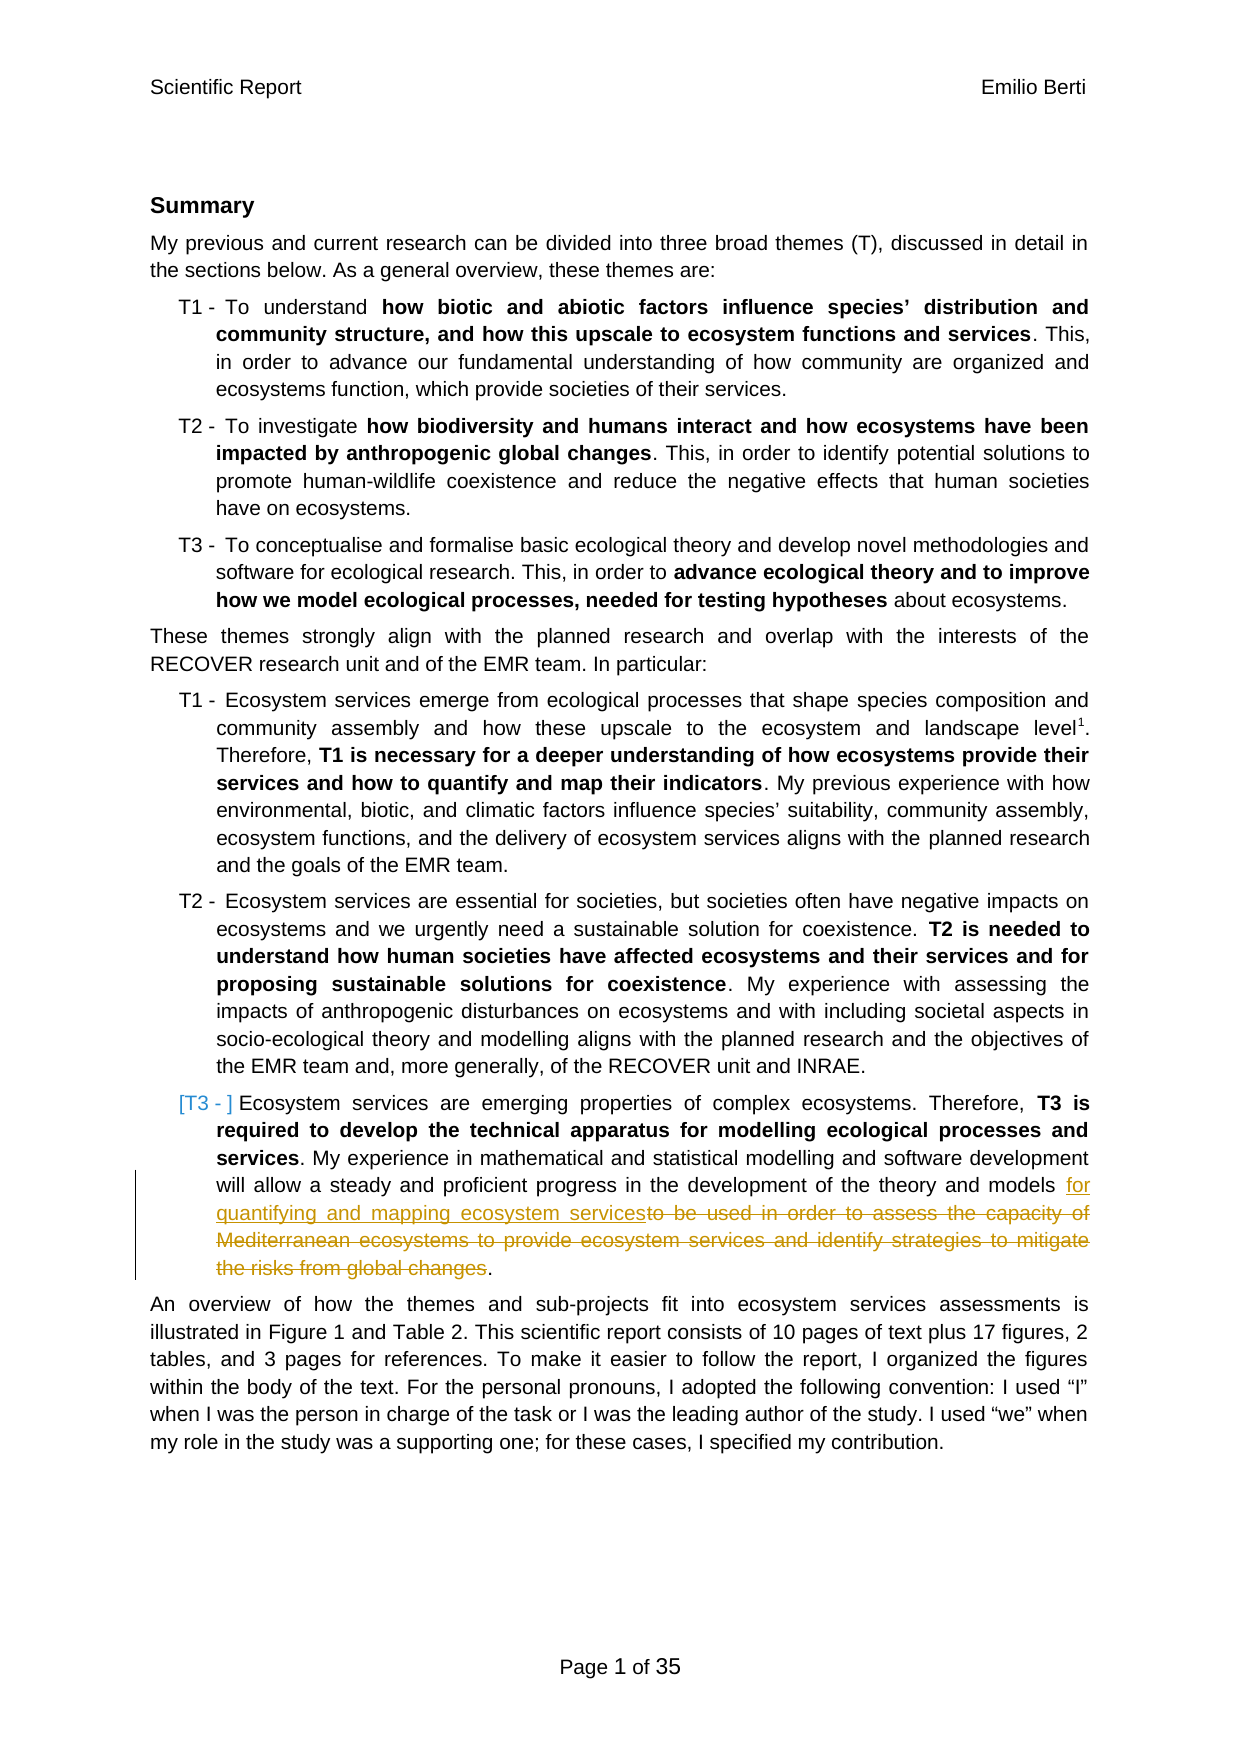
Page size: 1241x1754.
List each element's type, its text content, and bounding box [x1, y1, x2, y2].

list An overview of how the themes and sub-projects fit into ecosystem services assessments is illustrated in Figure 1 and Table 2. This scientific report consists of 10 pages of text plus 17 figures, 2 tables, and 3 pages for references. To make it easier to follow the report, I organized the figures within the body of the text. For the personal pronouns, I adopted the following convention: I used “I” when I was the person in charge of the task or I was the leading author of the study. I used “we” when my role in the study was a supporting one; for these cases, I specified my contribution. [150, 1292, 1090, 1454]
list Ecosystem services are emerging properties of complex ecosystems. Therefore, T3 is required to develop the technical apparatus for modelling ecological processes and services. My experience in mathematical and statistical modelling and software development will allow a steady and proficient progress in the development of the theory and models for quantifying and mapping ecosystem services. [178, 1091, 1090, 1280]
text These themes strongly align with the planned research and overlap with the interests of the RECOVER research unit and of the EMR team. In particular: [150, 624, 1090, 675]
list To investigate how biodiversity and humans interact and how ecosystems have been impacted by anthropogenic global changes. This, in order to identify potential solutions to promote human-wildlife coexistence and reduce the negative effects that human societies have on ecosystems. [178, 413, 1090, 520]
list To conceptualise and formalise basic ecological theory and develop novel methodologies and software for ecological research. This, in order to advance ecological theory and to improve how we model ecological processes, needed for testing hypotheses about ecosystems. [178, 532, 1090, 611]
list Ecosystem services emerge from ecological processes that shape species composition and community assembly and how these upscale to the ecosystem and landscape level1. Therefore, T1 is necessary for a deeper understanding of how ecosystems provide their services and how to quantify and map their indicators. My previous experience with how environmental, biotic, and climatic factors influence species’ suitability, community assembly, ecosystem functions, and the delivery of ecosystem services aligns with the planned research and the goals of the EMR team. [178, 688, 1090, 877]
subtitle Summary [150, 192, 1090, 218]
text My previous and current research can be divided into three broad themes (T), discussed in detail in the sections below. As a general overview, these themes are: [150, 231, 1090, 282]
list Ecosystem services are essential for societies, but societies often have negative impacts on ecosystems and we urgently need a sustainable solution for coexistence. T2 is needed to understand how human societies have affected ecosystems and their services and for proposing sustainable solutions for coexistence. My experience with assessing the impacts of anthropogenic disturbances on ecosystems and with including societal aspects in socio-ecological theory and modelling aligns with the planned research and the objectives of the EMR team and, more generally, of the RECOVER unit and INRAE. [178, 889, 1090, 1078]
list To understand how biotic and abiotic factors influence species’ distribution and community structure, and how this upscale to ecosystem functions and services. This, in order to advance our fundamental understanding of how community are organized and ecosystems function, which provide societies of their services. [178, 294, 1090, 401]
